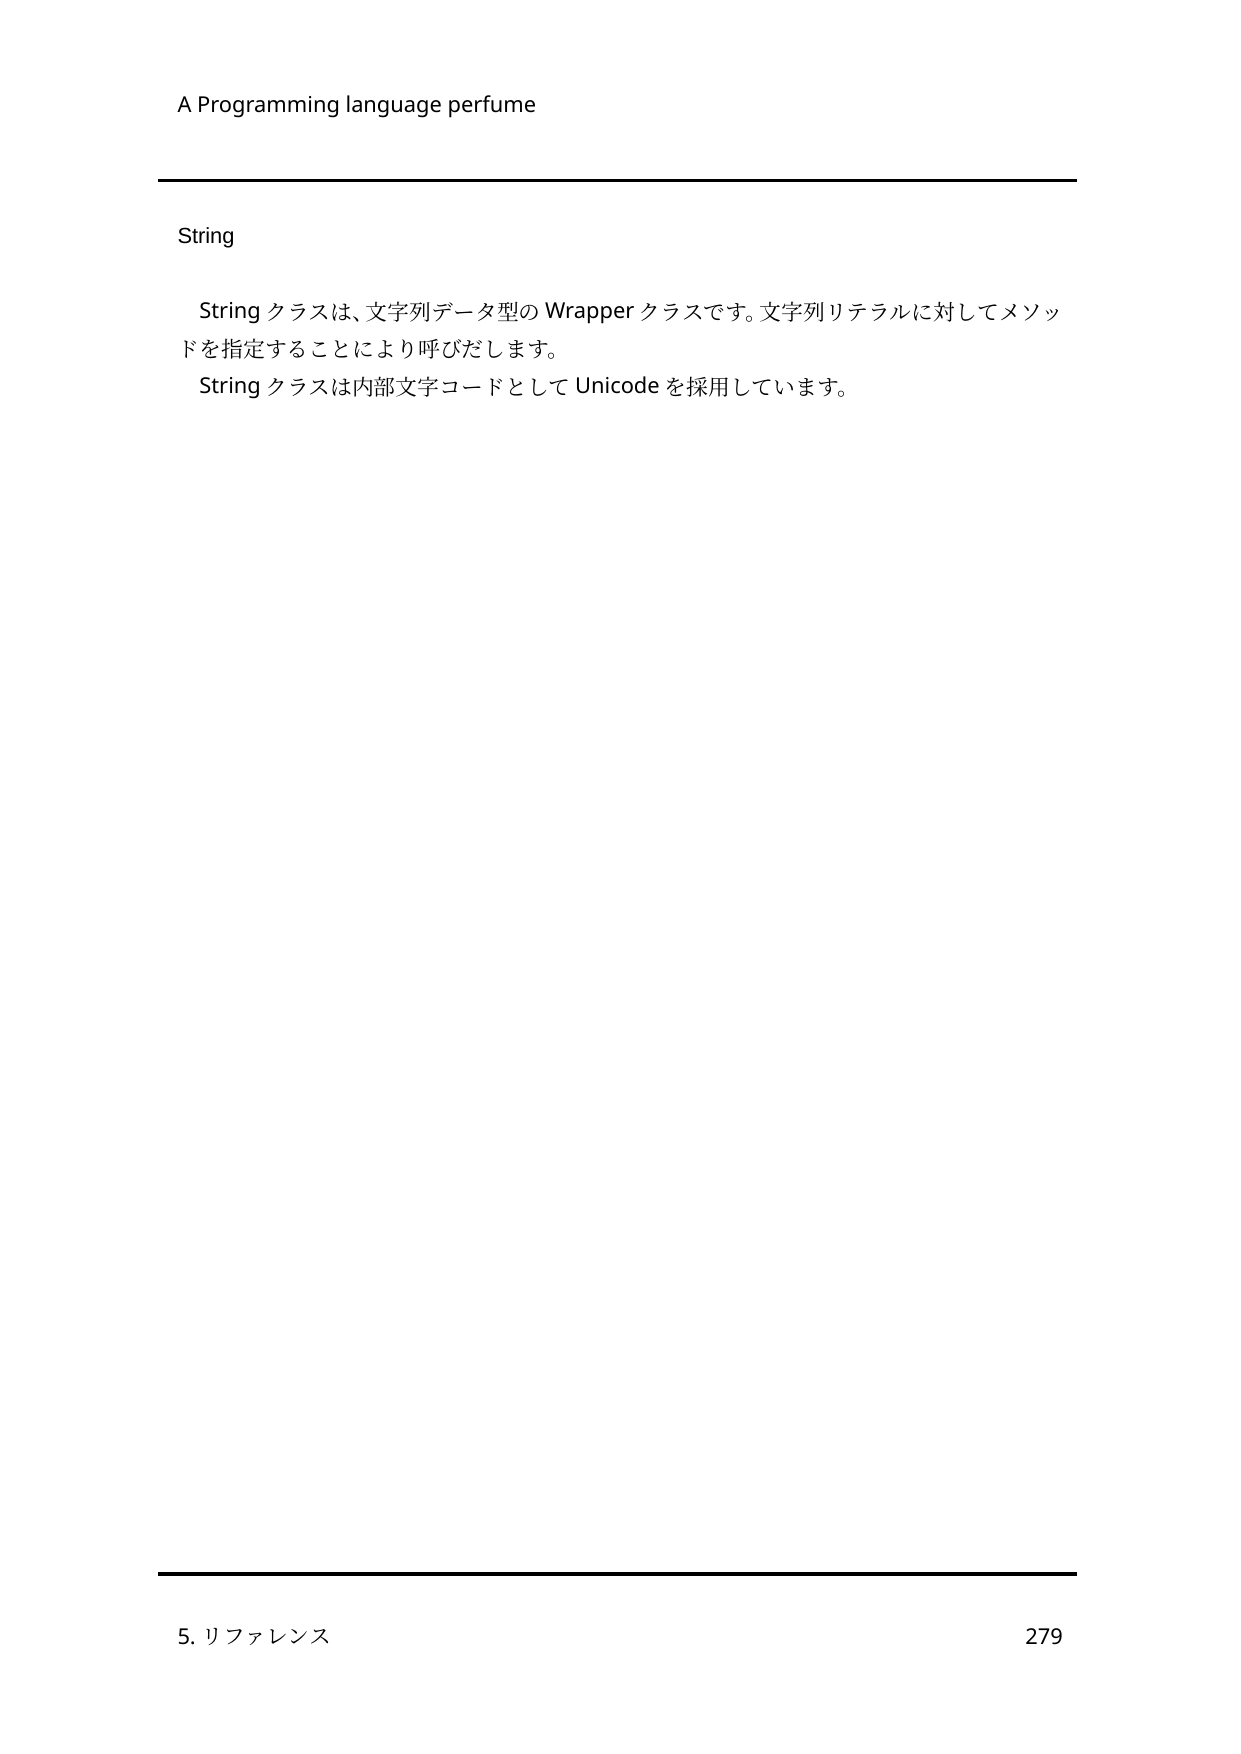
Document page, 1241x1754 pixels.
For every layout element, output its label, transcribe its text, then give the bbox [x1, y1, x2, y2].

subtitle String [177, 217, 1063, 254]
text Stringクラスは内部文字コードとしてUnicodeを採用しています。 [177, 367, 1063, 404]
text Stringクラスは、文字列データ型のWrapperクラスです。文字列リテラルに対してメソッドを指定することにより呼びだします。 [177, 292, 1063, 367]
